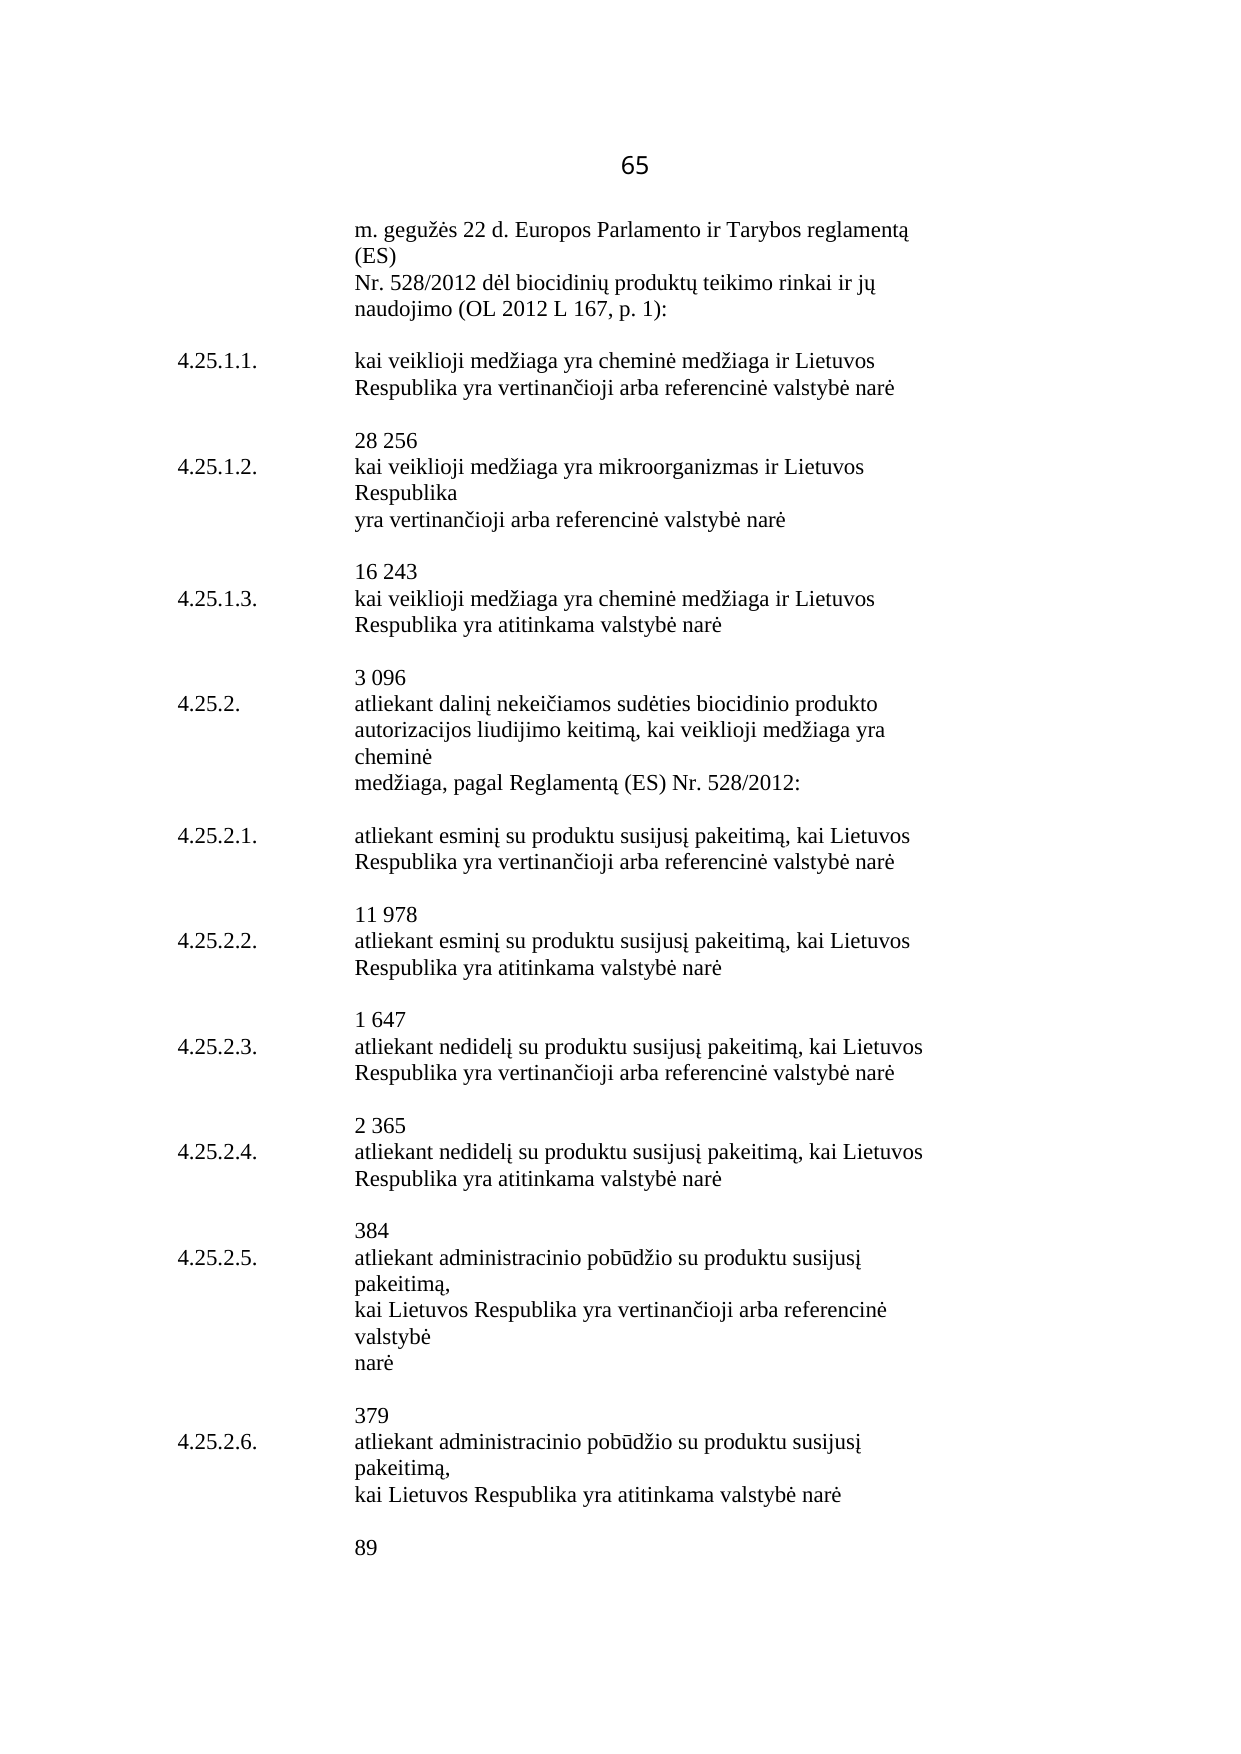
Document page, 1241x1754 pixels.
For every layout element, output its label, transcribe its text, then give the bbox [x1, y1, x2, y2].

text Nr. 528/2012 dėl biocidinių produktų teikimo rinkai ir jų [354, 268, 945, 295]
text 4.25.2.2. atliekant esminį su produktu susijusį pakeitimą, kai Lietuvos [177, 927, 945, 954]
text medžiaga, pagal Reglamentą (ES) Nr. 528/2012: [354, 769, 945, 822]
text m. gegužės 22 d. Europos Parlamento ir Tarybos reglamentą (ES) [354, 216, 945, 268]
text Respublika yra atitinkama valstybė narė 384 [354, 1164, 945, 1244]
text yra vertinančioji arba referencinė valstybė narė 16 243 [354, 506, 945, 585]
text 4.25.2.3. atliekant nedidelį su produktu susijusį pakeitimą, kai Lietuvos [177, 1033, 945, 1059]
text autorizacijos liudijimo keitimą, kai veiklioji medžiaga yra cheminė [354, 717, 945, 769]
text Respublika yra atitinkama valstybė narė 3 096 [354, 611, 945, 690]
text 4.25.1.2. kai veiklioji medžiaga yra mikroorganizmas ir Lietuvos Respublika [177, 453, 945, 506]
text naudojimo (OL 2012 L 167, p. 1): [354, 295, 945, 348]
text 4.25.2.6. atliekant administracinio pobūdžio su produktu susijusį pakeitimą, [177, 1428, 945, 1481]
text narė 379 [354, 1349, 945, 1428]
text 4.25.1.1. kai veiklioji medžiaga yra cheminė medžiaga ir Lietuvos [177, 348, 945, 374]
text kai Lietuvos Respublika yra vertinančioji arba referencinė valstybė [354, 1296, 945, 1349]
text Respublika yra vertinančioji arba referencinė valstybė narė 2 365 [354, 1059, 945, 1138]
text 4.25.2.5. atliekant administracinio pobūdžio su produktu susijusį pakeitimą, [177, 1244, 945, 1296]
text 4.25.2.1. atliekant esminį su produktu susijusį pakeitimą, kai Lietuvos [177, 822, 945, 848]
text Respublika yra vertinančioji arba referencinė valstybė narė 11 978 [354, 848, 945, 927]
text 4.25.2.4. atliekant nedidelį su produktu susijusį pakeitimą, kai Lietuvos [177, 1138, 945, 1164]
text Respublika yra atitinkama valstybė narė 1 647 [354, 954, 945, 1033]
text kai Lietuvos Respublika yra atitinkama valstybė narė 89 [354, 1481, 945, 1560]
text 4.25.2. atliekant dalinį nekeičiamos sudėties biocidinio produkto [177, 690, 945, 717]
text 4.25.1.3. kai veiklioji medžiaga yra cheminė medžiaga ir Lietuvos [177, 585, 945, 611]
text Respublika yra vertinančioji arba referencinė valstybė narė 28 256 [354, 374, 945, 453]
